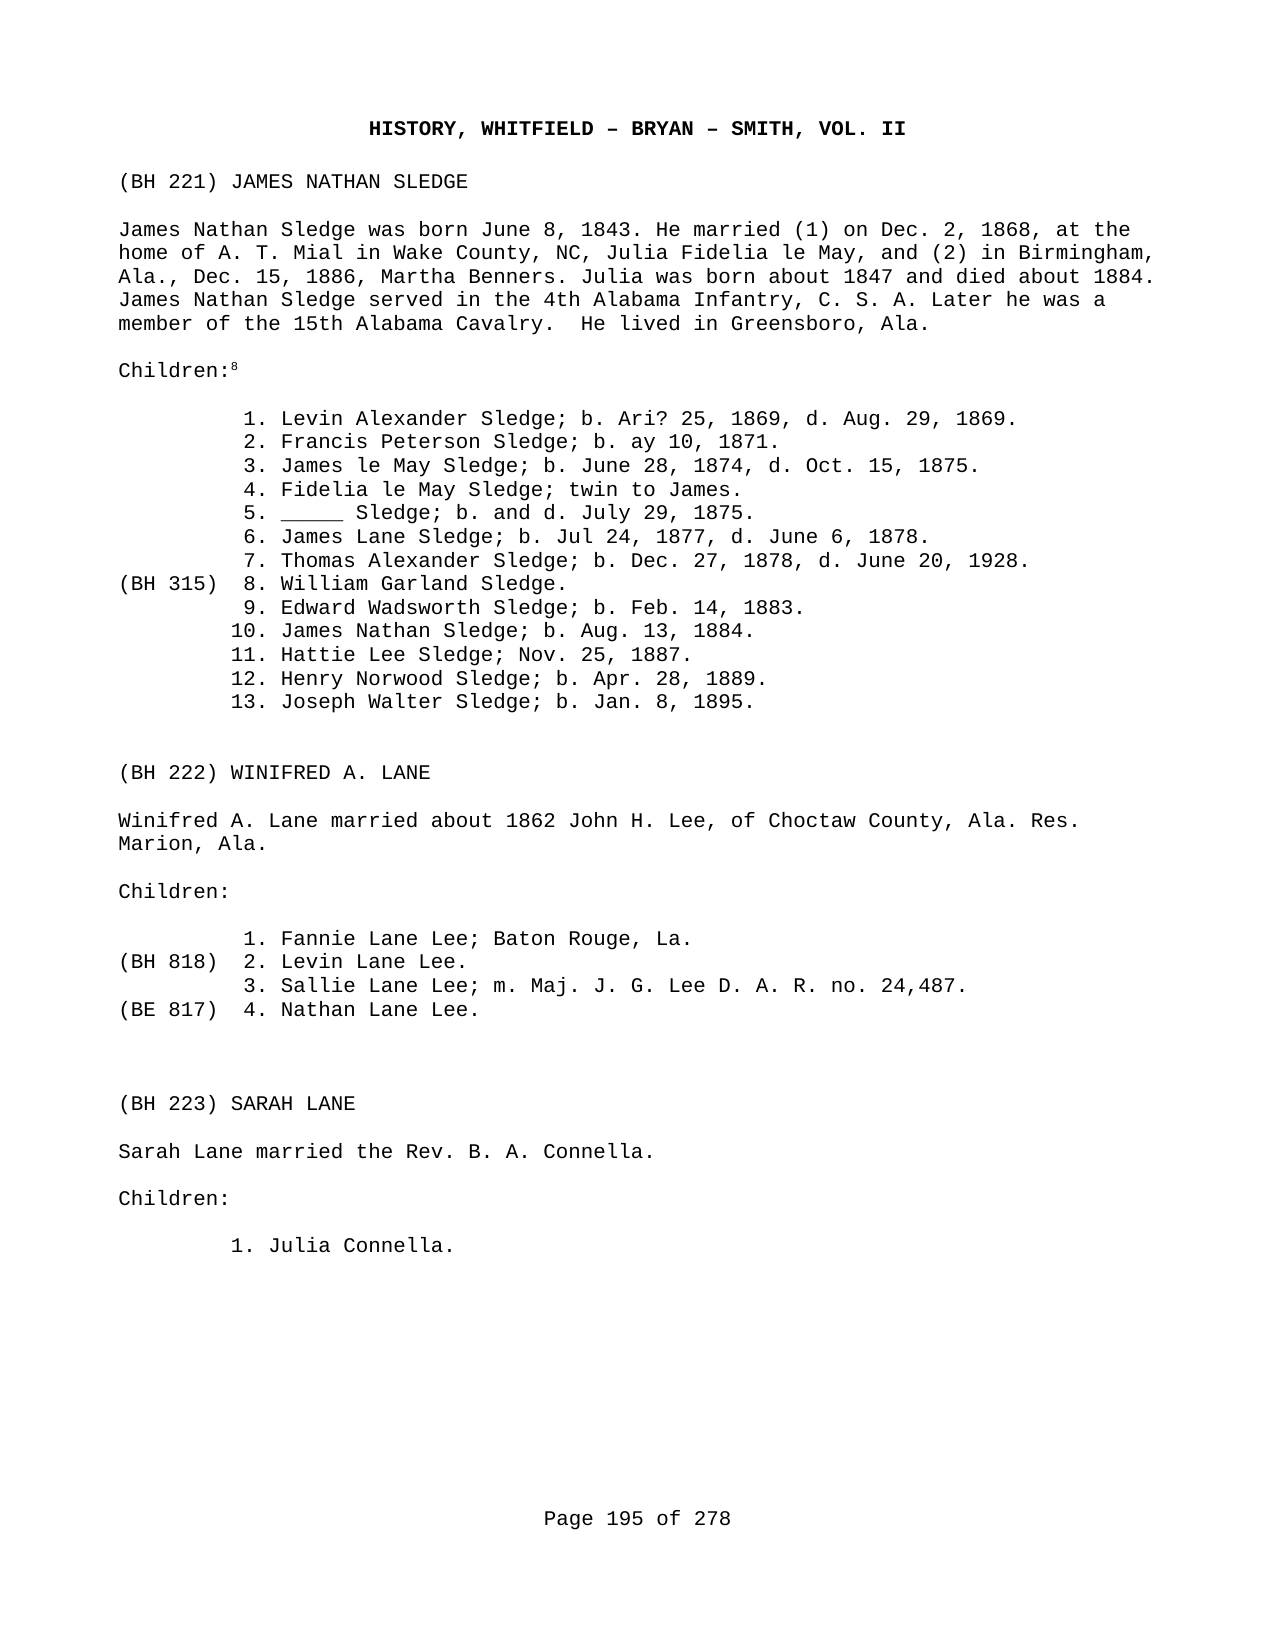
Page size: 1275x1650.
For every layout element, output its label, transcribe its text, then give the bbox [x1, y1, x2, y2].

text James Nathan Sledge was born June 8, 1843. He married (1) on Dec. 2, 1868, at the home of A. T. Mial in Wake County, NC, Julia Fidelia le May, and (2) in Birmingham, Ala., Dec. 15, 1886, Martha Benners. Julia was born about 1847 and died about 1884. James Nathan Sledge served in the 4th Alabama Infantry, C. S. A. Later he was a member of the 15th Alabama Cavalry. He lived in Greensboro, Ala. [118, 218, 1157, 337]
text 3. Sallie Lane Lee; m. Maj. J. G. Lee D. A. R. no. 24,487. [118, 975, 1157, 999]
text (BH 221) JAMES NATHAN SLEDGE [118, 171, 1157, 195]
text (BH 818) 2. Levin Lane Lee. [118, 952, 1157, 975]
text 4. Fidelia le May Sledge; twin to James. [118, 479, 1157, 502]
text (BH 223) SARAH LANE [118, 1093, 1157, 1117]
text 7. Thomas Alexander Sledge; b. Dec. 27, 1878, d. June 20, 1928. [118, 549, 1157, 573]
text Winifred A. Lane married about 1862 John H. Lee, of Choctaw County, Ala. Res. Marion, Ala. [118, 810, 1157, 857]
text (BE 817) 4. Nathan Lane Lee. [118, 999, 1157, 1022]
text 1. Levin Alexander Sledge; b. Ari? 25, 1869, d. Aug. 29, 1869. [118, 408, 1157, 431]
text 1. Fannie Lane Lee; Baton Rouge, La. [118, 928, 1157, 952]
text 1. Julia Connella. [118, 1235, 1157, 1259]
text 2. Francis Peterson Sledge; b. ay 10, 1871. [118, 431, 1157, 455]
text 9. Edward Wadsworth Sledge; b. Feb. 14, 1883. [118, 597, 1157, 621]
text 5. _____ Sledge; b. and d. July 29, 1875. [118, 502, 1157, 526]
text (BH 315) 8. William Garland Sledge. [118, 573, 1157, 597]
text Children: [118, 1188, 1157, 1212]
text 3. James le May Sledge; b. June 28, 1874, d. Oct. 15, 1875. [118, 455, 1157, 479]
text 13. Joseph Walter Sledge; b. Jan. 8, 1895. [118, 691, 1157, 715]
text 11. Hattie Lee Sledge; Nov. 25, 1887. [118, 644, 1157, 668]
text 10. James Nathan Sledge; b. Aug. 13, 1884. [118, 621, 1157, 644]
text Children: [118, 881, 1157, 904]
text 6. James Lane Sledge; b. Jul 24, 1877, d. June 6, 1878. [118, 526, 1157, 549]
text Children:8 [118, 360, 1157, 384]
text (BH 222) WINIFRED A. LANE [118, 762, 1157, 786]
text 12. Henry Norwood Sledge; b. Apr. 28, 1889. [118, 668, 1157, 691]
text Sarah Lane married the Rev. B. A. Connella. [118, 1141, 1157, 1164]
